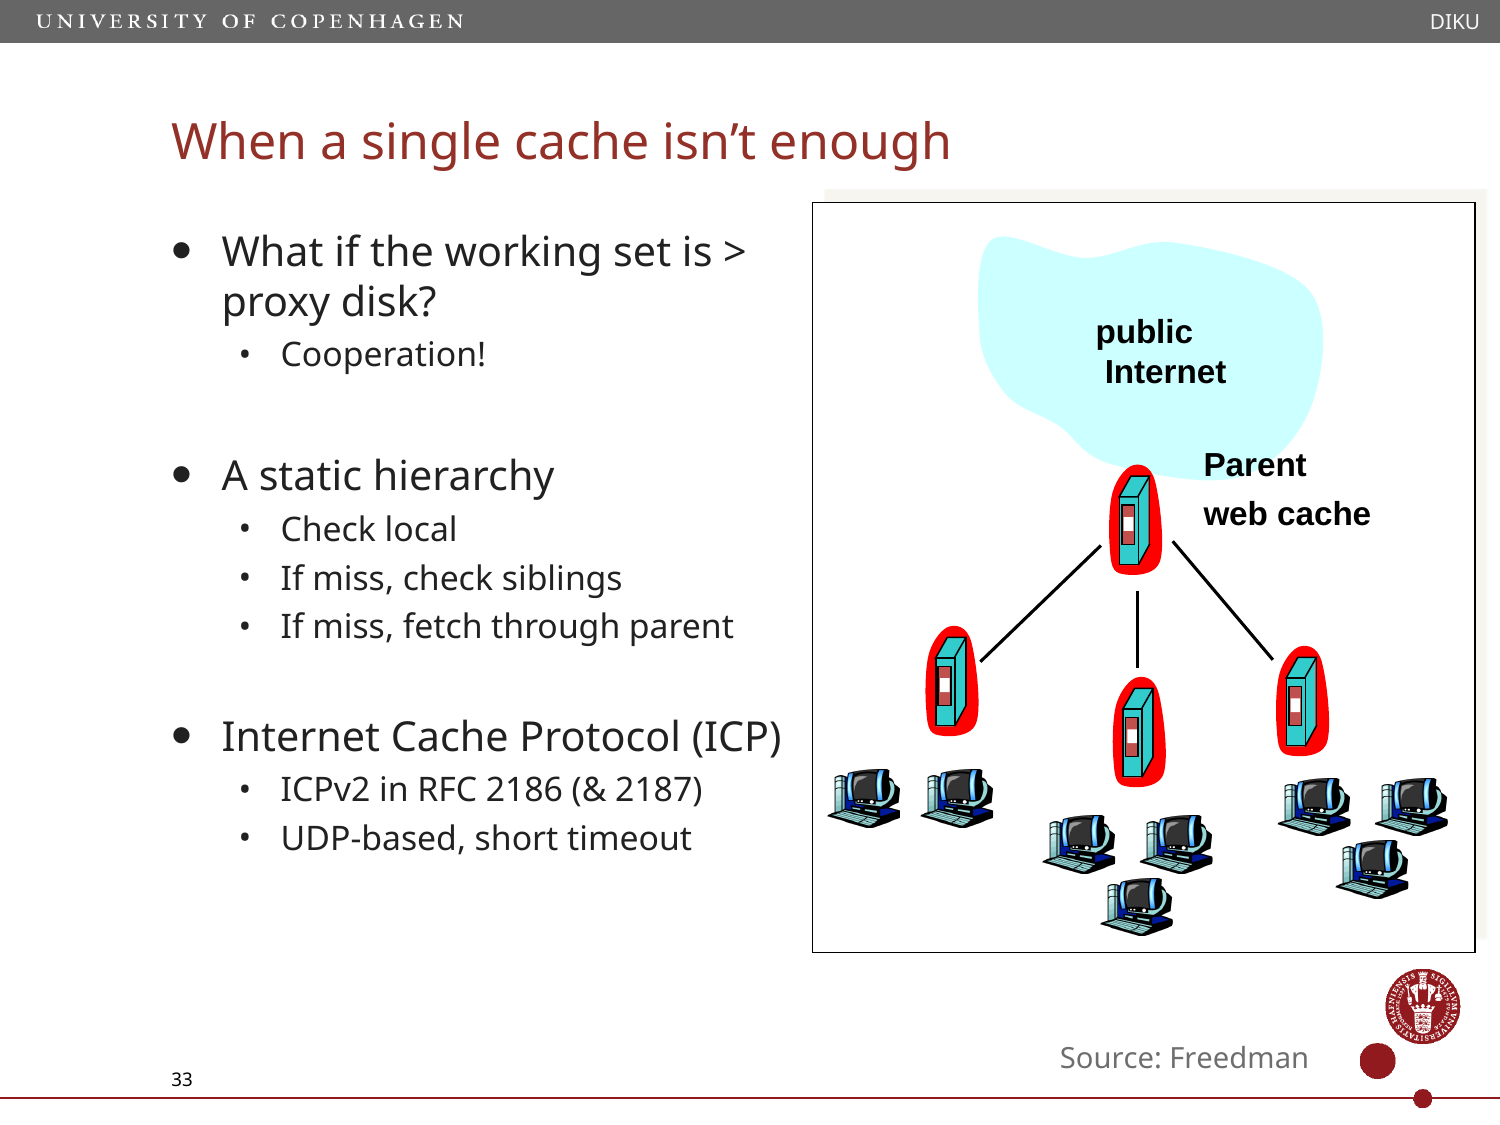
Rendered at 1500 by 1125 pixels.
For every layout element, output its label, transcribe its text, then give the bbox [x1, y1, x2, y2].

chart [1139, 814, 1213, 874]
chart [1374, 777, 1448, 836]
chart [827, 768, 901, 828]
chart [1100, 877, 1173, 936]
text_box Parent web cache [1188, 435, 1387, 540]
list What if the working set is > proxy disk? Cooperation! A static hierarchy Check local If miss, check siblings If miss, fetch through parent Internet Cache Protocol (ICP) ICPv2 in RFC 2186 (& 2187) UDP-based, short timeout [171, 225, 786, 900]
picture [0, 910, 1500, 1122]
text_box DIKU [469, 0, 1495, 43]
text_box [171, 1067, 522, 1092]
text_box public Internet [1080, 302, 1242, 398]
chart [920, 768, 994, 828]
chart [1335, 839, 1409, 899]
chart [1277, 777, 1351, 836]
text_box [812, 202, 1475, 953]
chart [1042, 814, 1116, 874]
title When a single cache isn’t enough [171, 75, 1329, 171]
text_box Source: Freedman [1045, 1031, 1377, 1083]
